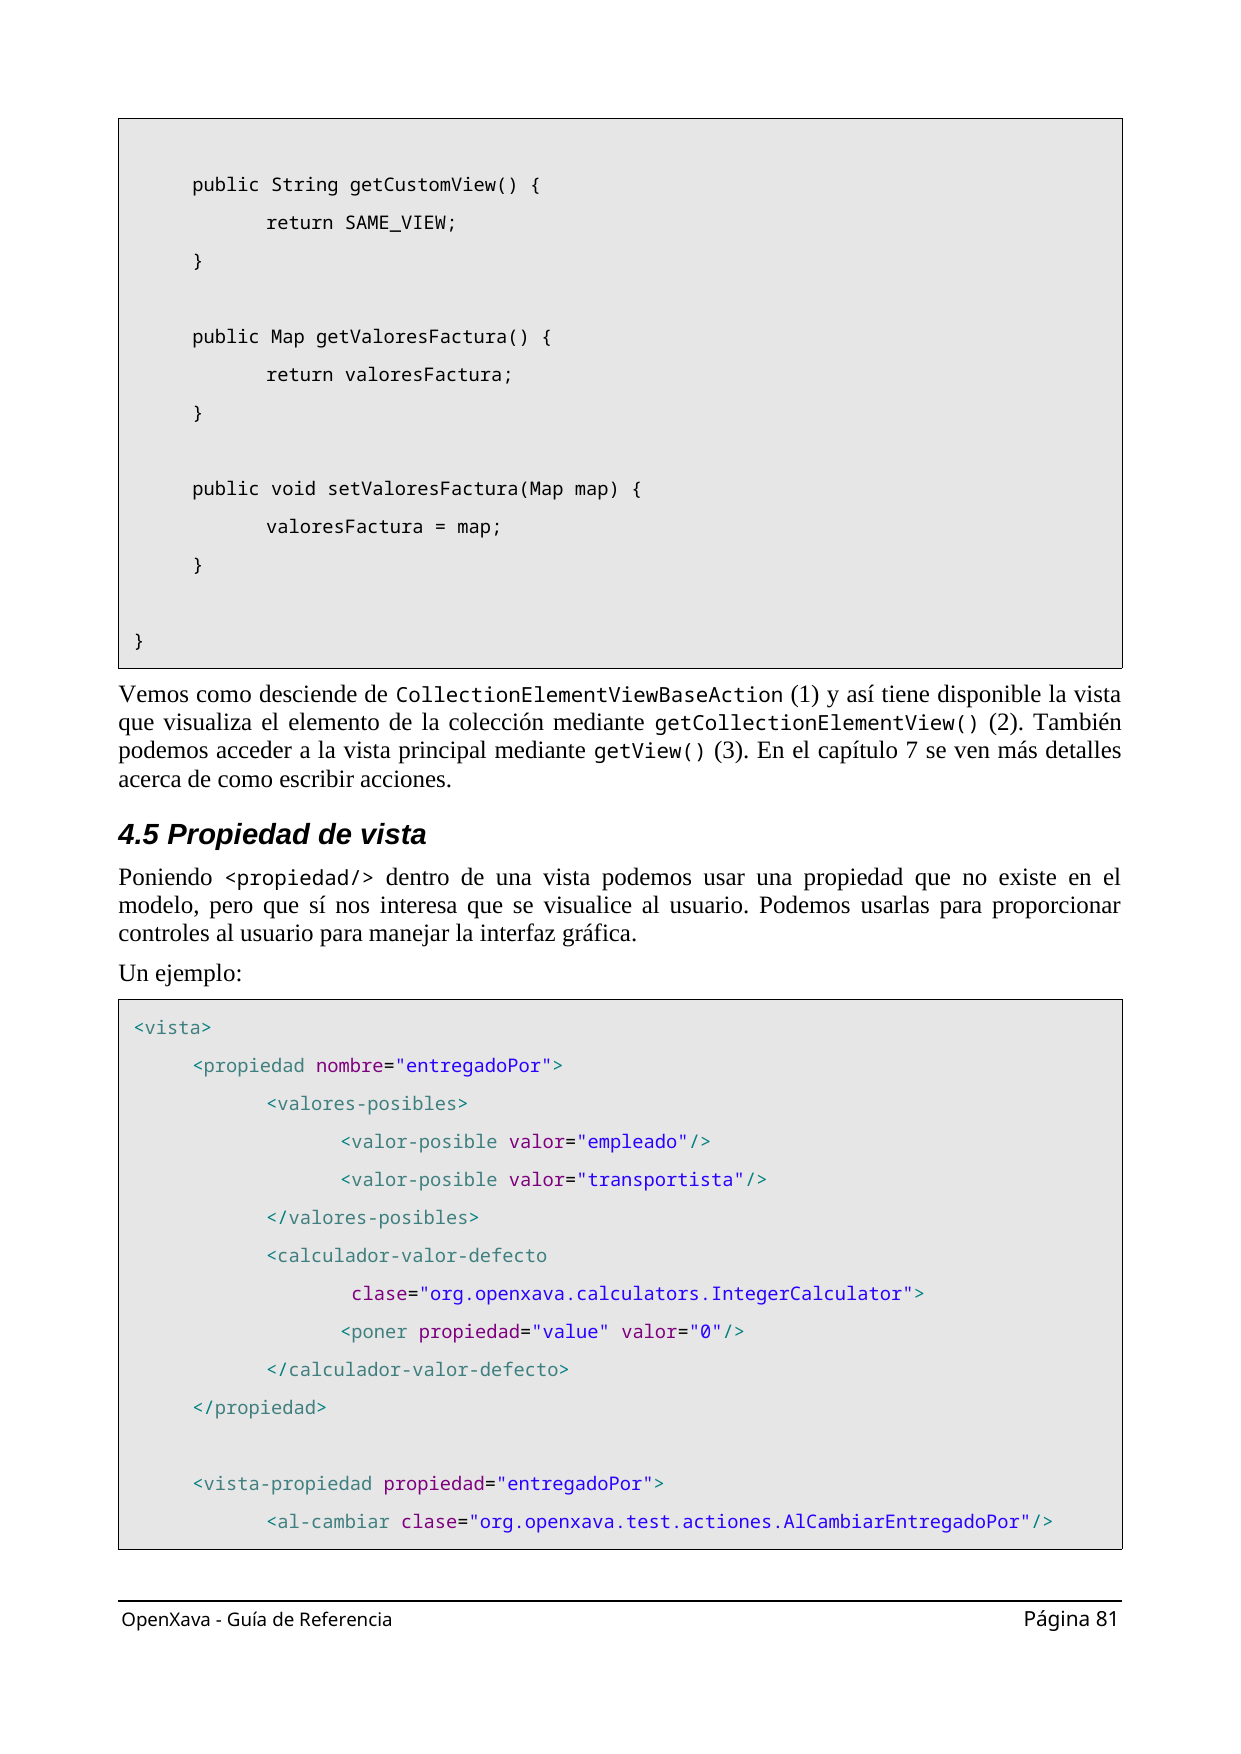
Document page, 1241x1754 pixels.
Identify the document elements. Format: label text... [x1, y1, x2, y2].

text clase="org.openxava.calculators.IntegerCalculator"> [119, 1265, 1122, 1303]
text public void setValoresFactura(Map map) { [119, 460, 1122, 498]
text } [119, 536, 1122, 574]
text <poner propiedad="value" valor="0"/> [119, 1303, 1122, 1341]
text <valor-posible valor="empleado"/> [119, 1113, 1122, 1151]
text <al-cambiar clase="org.openxava.test.actiones.AlCambiarEntregadoPor"/> [119, 1493, 1122, 1549]
text Vemos como desciende de CollectionElementViewBaseAction (1) y así tiene disponible la vista que visualiza el elemento de la colección mediante getCollectionElementView() (2). También podemos acceder a la vista principal mediante getView() (3). En el capítulo 7 se ven más detalles acerca de como escribir acciones. [118, 680, 1122, 793]
text </propiedad> [119, 1379, 1122, 1417]
text <vista-propiedad propiedad="entregadoPor"> [119, 1455, 1122, 1493]
text </valores-posibles> [119, 1189, 1122, 1227]
text } [119, 384, 1122, 422]
text return valoresFactura; [119, 346, 1122, 384]
text public Map getValoresFactura() { [119, 308, 1122, 346]
text Poniendo <propiedad/> dentro de una vista podemos usar una propiedad que no existe en el modelo, pero que sí nos interesa que se visualice al usuario. Podemos usarlas para proporcionar controles al usuario para manejar la interfaz gráfica. [118, 863, 1122, 946]
text <propiedad nombre="entregadoPor"> [119, 1037, 1122, 1075]
text public String getCustomView() { [119, 156, 1122, 194]
text return SAME_VIEW; [119, 194, 1122, 232]
text Un ejemplo: [118, 959, 1122, 987]
text <vista> [119, 1000, 1122, 1037]
subtitle Propiedad de vista [118, 818, 1122, 850]
text valoresFactura = map; [119, 498, 1122, 536]
text } [119, 232, 1122, 270]
text <calculador-valor-defecto [119, 1227, 1122, 1265]
text } [119, 612, 1122, 668]
text <valor-posible valor="transportista"/> [119, 1151, 1122, 1189]
text </calculador-valor-defecto> [119, 1341, 1122, 1379]
text <valores-posibles> [119, 1075, 1122, 1113]
